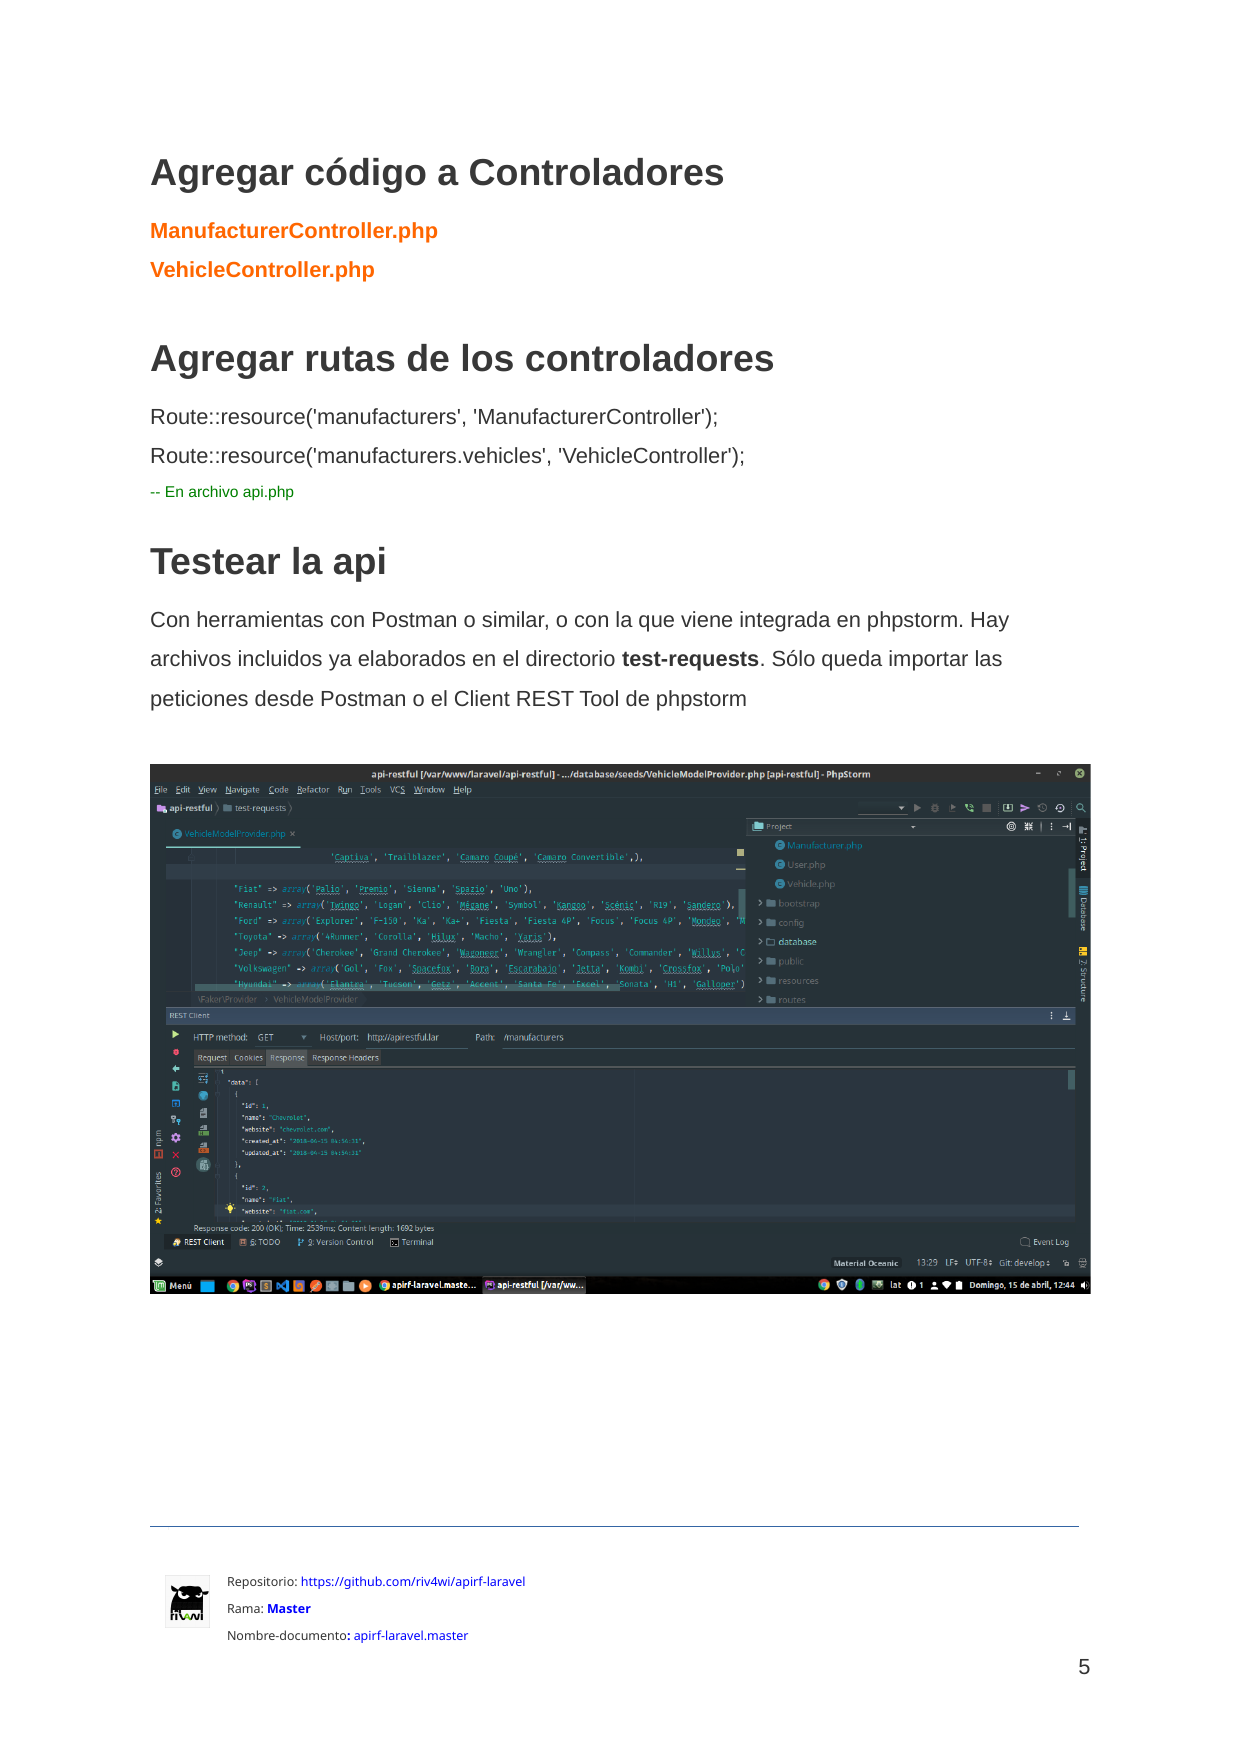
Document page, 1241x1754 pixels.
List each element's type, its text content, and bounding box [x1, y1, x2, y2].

text -- En archivo api.php [150, 483, 1090, 501]
picture [165, 1575, 210, 1628]
text ManufacturerController.php [150, 218, 1090, 243]
subtitle Testear la api [150, 539, 1090, 582]
picture [150, 764, 1091, 1294]
subtitle Agregar rutas de los controladores [150, 336, 1090, 379]
subtitle Agregar código a Controladores [150, 150, 1090, 193]
text VehicleController.php [150, 257, 1090, 282]
text Con herramientas con Postman o similar, o con la que viene integrada en phpstorm. Hay archivos incluidos ya elaborados en el directorio test-requests. Sólo queda importar las peticiones desde Postman o el Client REST Tool de phpstorm [150, 607, 1090, 711]
text Route::resource('manufacturers', 'ManufacturerController'); [150, 404, 1090, 429]
text Route::resource('manufacturers.vehicles', 'VehicleController'); [150, 443, 1090, 468]
